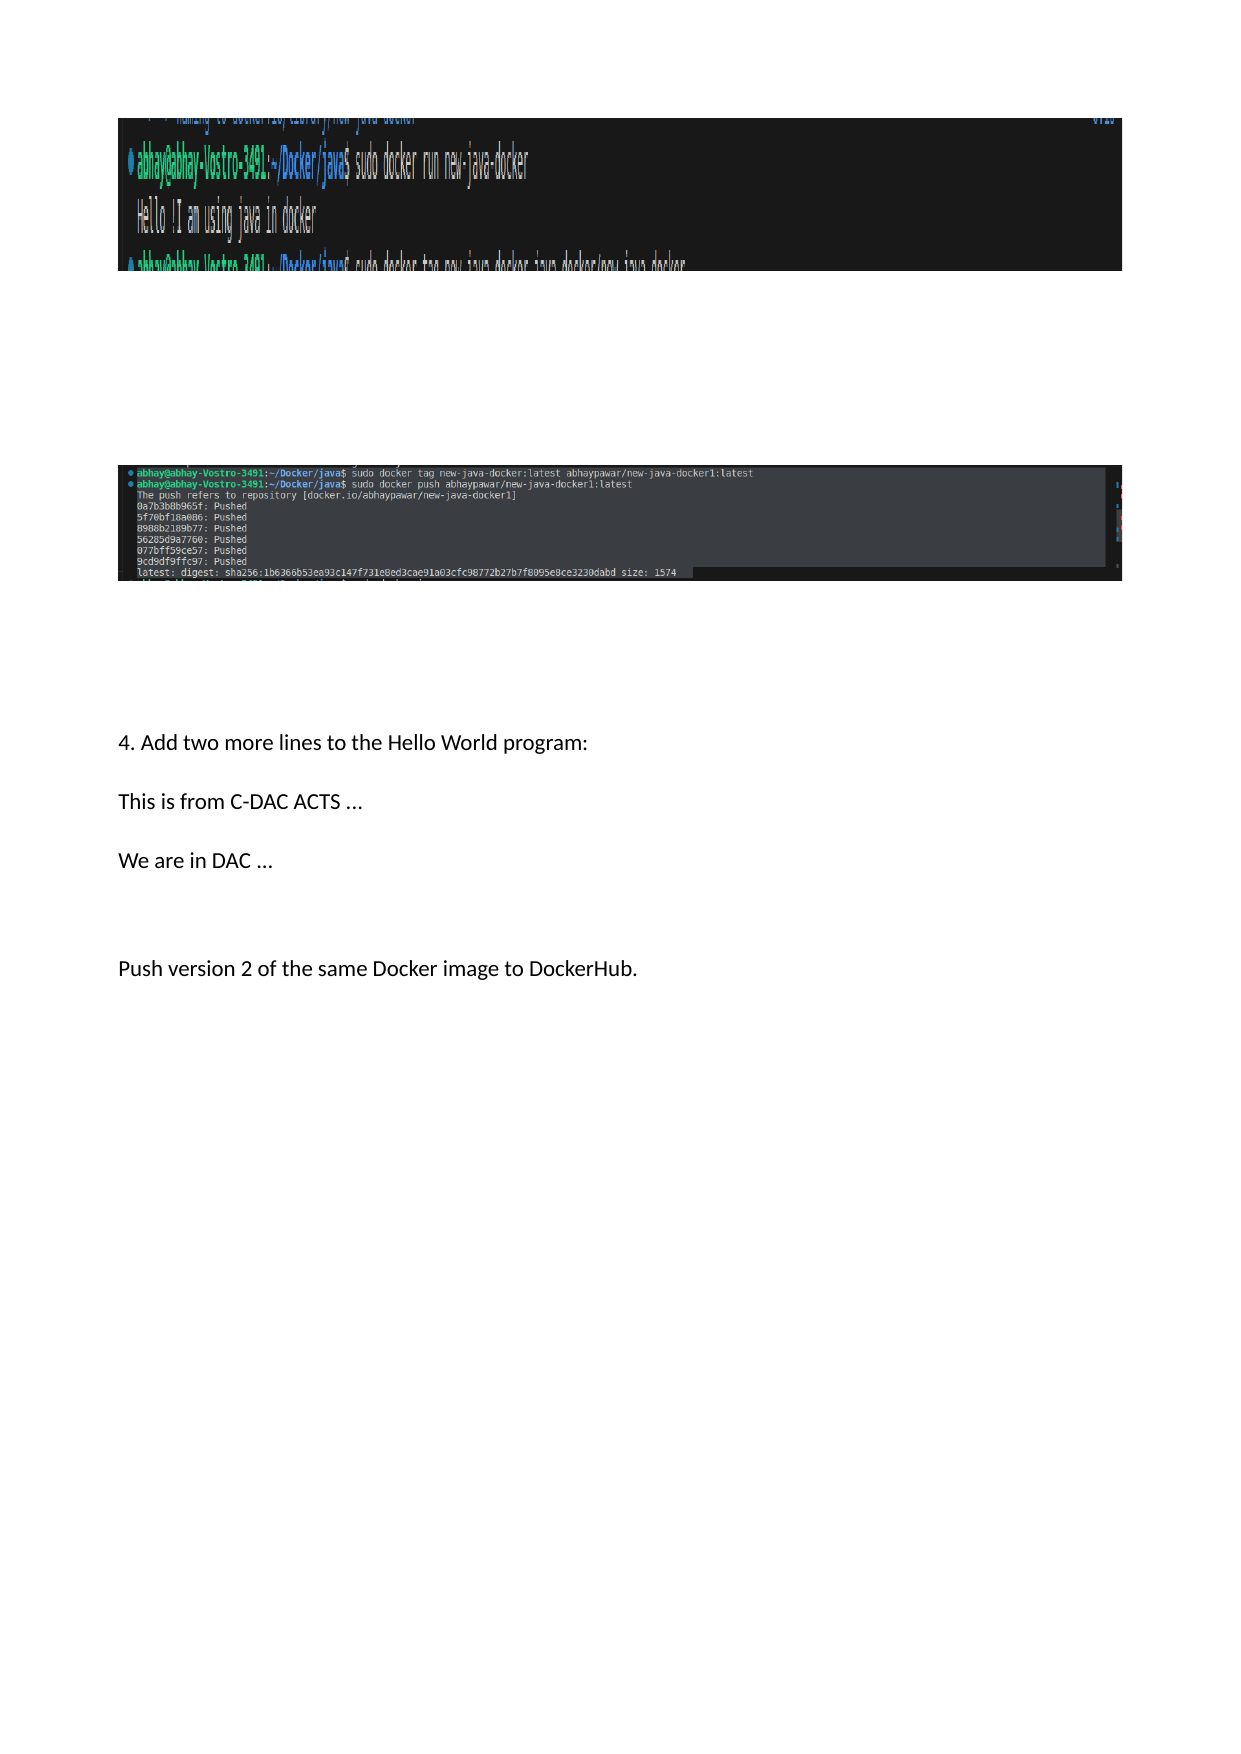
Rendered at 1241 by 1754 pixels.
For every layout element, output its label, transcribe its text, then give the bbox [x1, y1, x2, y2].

picture [118, 465, 1123, 581]
text Push version 2 of the same Docker image to DockerHub. [118, 954, 1122, 982]
text 4. Add two more lines to the Hello World program: [118, 728, 1122, 756]
picture [118, 118, 1123, 271]
text This is from C-DAC ACTS ... [118, 787, 1122, 815]
text We are in DAC ... [118, 847, 1122, 875]
